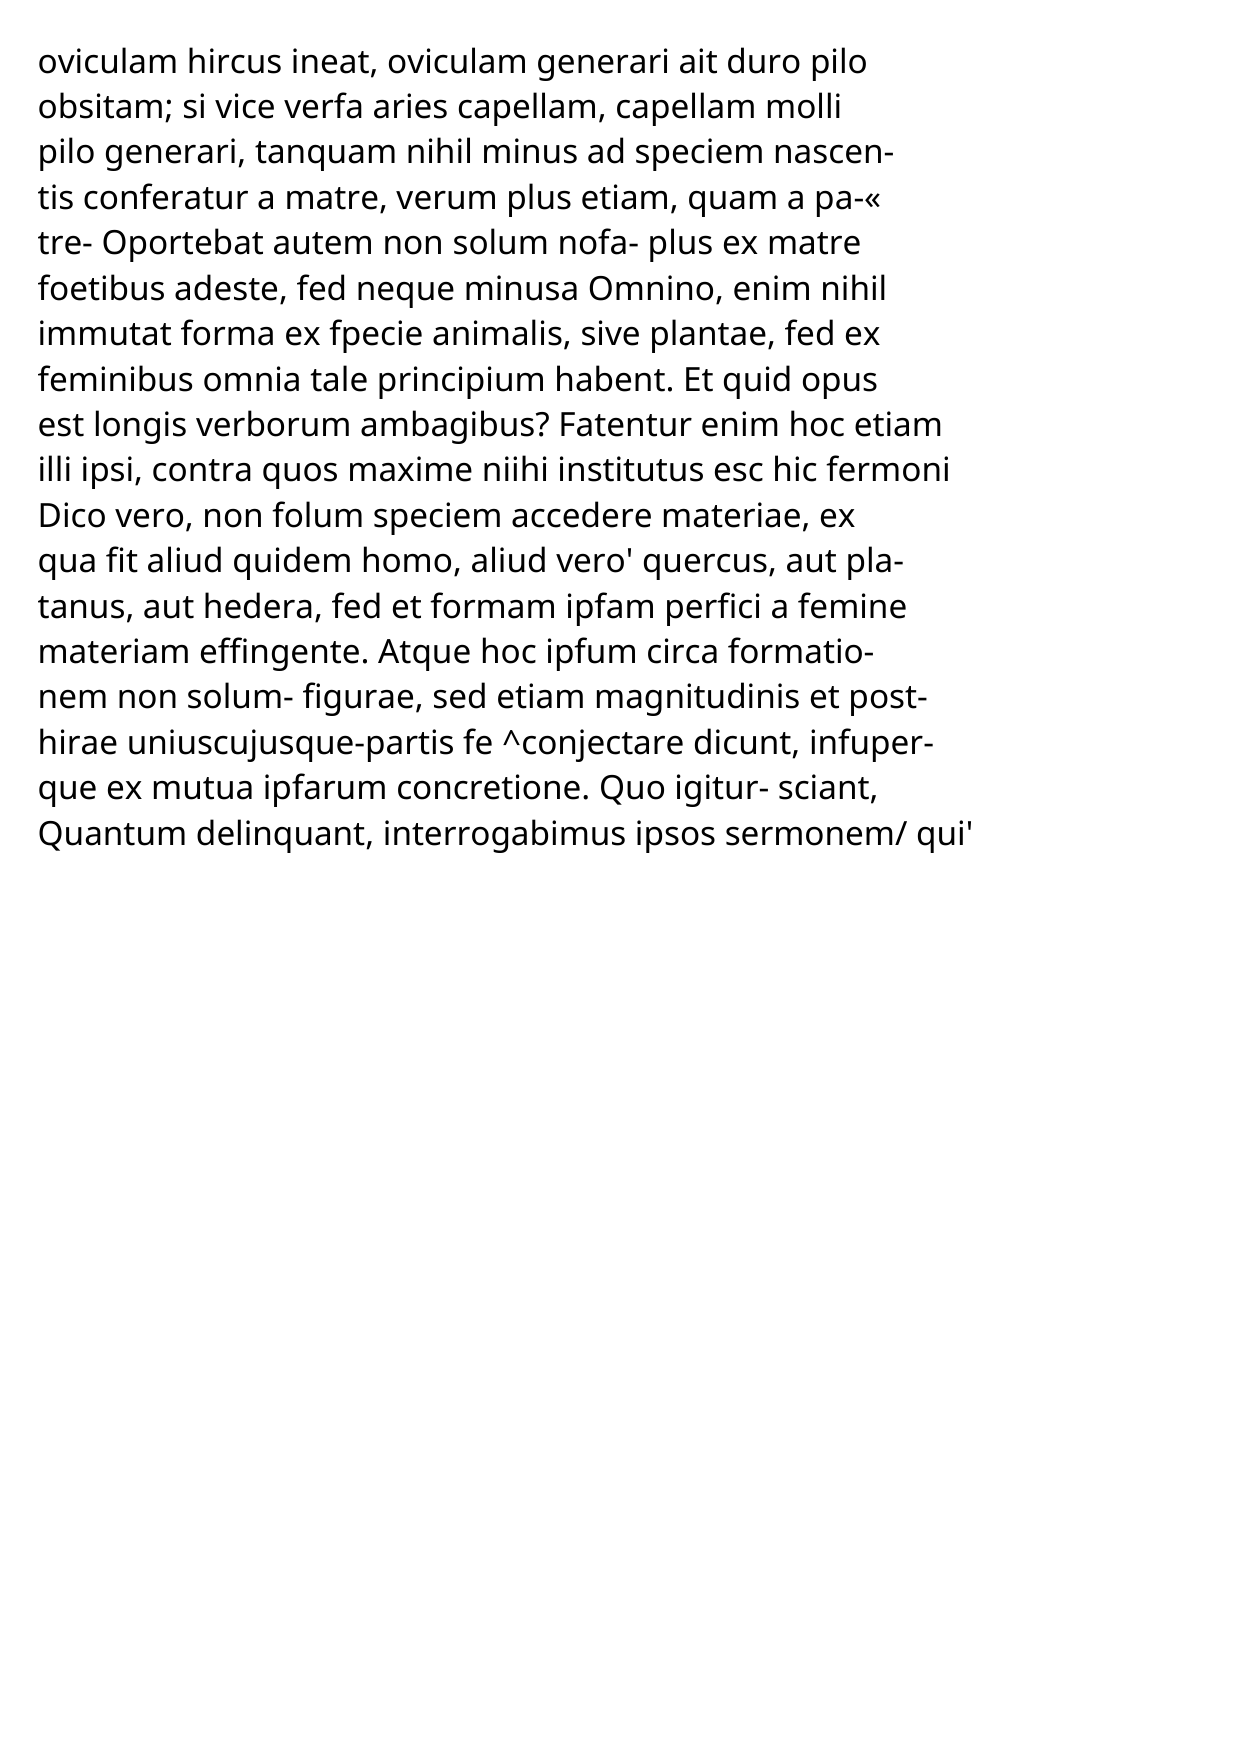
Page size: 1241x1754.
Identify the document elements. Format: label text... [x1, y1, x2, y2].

text oviculam hircus ineat, oviculam generari ait duro pilo obsitam; si vice verfa aries capellam, capellam molli pilo generari, tanquam nihil minus ad speciem nascen- tis conferatur a matre, verum plus etiam, quam a pa-« tre- Oportebat autem non solum nofa- plus ex matre foetibus adeste, fed neque minusa Omnino, enim nihil immutat forma ex fpecie animalis, sive plantae, fed ex feminibus omnia tale principium habent. Et quid opus est longis verborum ambagibus? Fatentur enim hoc etiam illi ipsi, contra quos maxime niihi institutus esc hic fermoni Dico vero, non folum speciem accedere materiae, ex qua fit aliud quidem homo, aliud vero' quercus, aut pla- tanus, aut hedera, fed et formam ipfam perfici a femine materiam effingente. Atque hoc ipfum circa formatio- nem non solum- figurae, sed etiam magnitudinis et post- hirae uniuscujusque-partis fe ^conjectare dicunt, infuper- que ex mutua ipfarum concretione. Quo igitur- sciant, Quantum delinquant, interrogabimus ipsos sermonem/ qui' [37, 37, 1203, 855]
